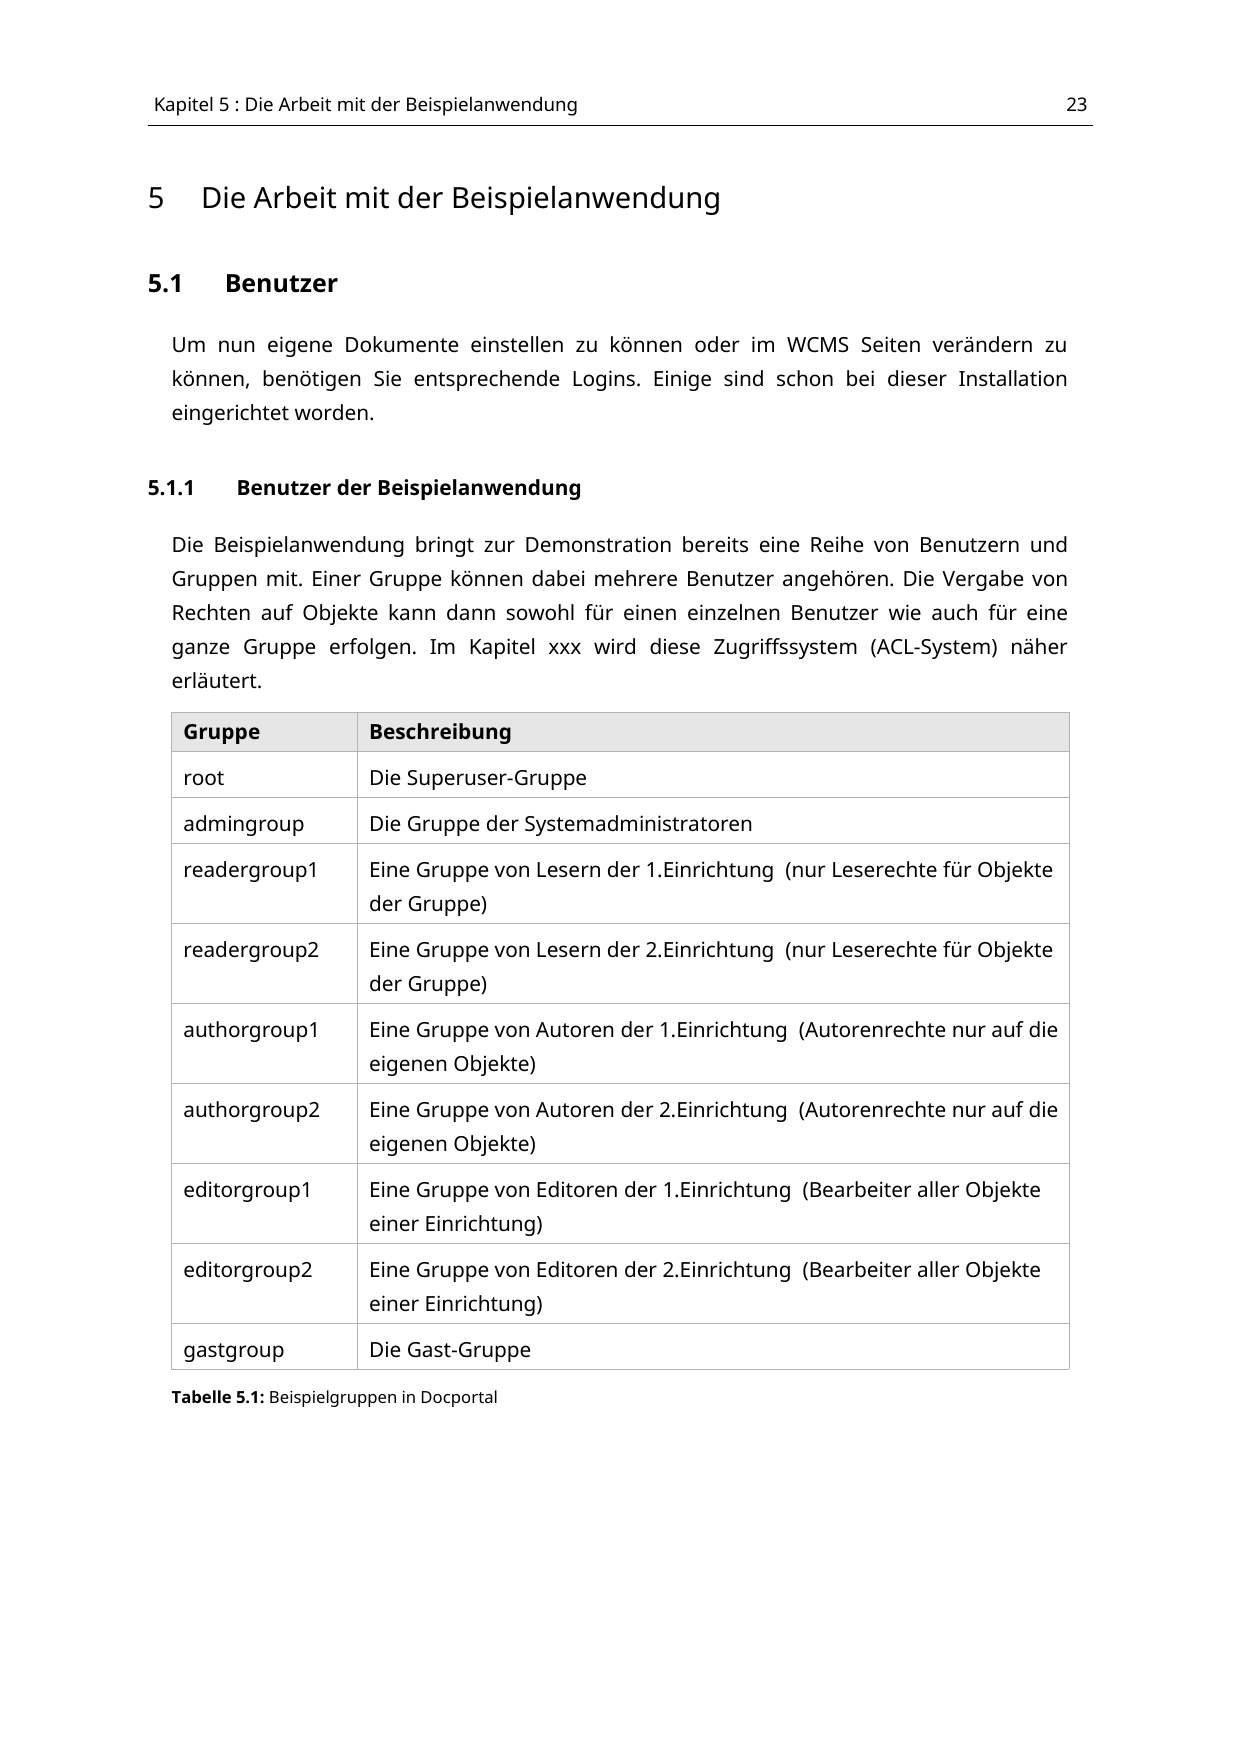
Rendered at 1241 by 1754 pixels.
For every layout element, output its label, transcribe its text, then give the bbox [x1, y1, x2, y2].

table_cell gastgroup [172, 1324, 357, 1369]
table_cell readergroup2 [172, 924, 357, 1003]
table_header Beschreibung [358, 713, 1069, 751]
table_cell authorgroup2 [172, 1084, 357, 1163]
table_cell editorgroup1 [172, 1164, 357, 1243]
table_cell Eine Gruppe von Editoren der 1.Einrichtung (Bearbeiter aller Objekte einer Einrichtung) [358, 1164, 1069, 1243]
table_cell Eine Gruppe von Autoren der 1.Einrichtung (Autorenrechte nur auf die eigenen Objekte) [358, 1004, 1069, 1083]
table_cell Eine Gruppe von Editoren der 2.Einrichtung (Bearbeiter aller Objekte einer Einrichtung) [358, 1244, 1069, 1323]
table_cell Eine Gruppe von Autoren der 2.Einrichtung (Autorenrechte nur auf die eigenen Objekte) [358, 1084, 1069, 1163]
table_cell Eine Gruppe von Lesern der 2.Einrichtung (nur Leserechte für Objekte der Gruppe) [358, 924, 1069, 1003]
table_cell authorgroup1 [172, 1004, 357, 1083]
table_cell root [172, 752, 357, 797]
subtitle Benutzer der Beispielanwendung [148, 473, 1092, 501]
text Um nun eigene Dokumente einstellen zu können oder im WCMS Seiten verändern zu können, benötigen Sie entsprechende Logins. Einige sind schon bei dieser Installation eingerichtet worden. [171, 330, 1069, 426]
table_header Gruppe [172, 713, 357, 751]
table_cell Die Gast-Gruppe [358, 1324, 1069, 1369]
table_cell admingroup [172, 798, 357, 843]
text Die Beispielanwendung bringt zur Demonstration bereits eine Reihe von Benutzern und Gruppen mit. Einer Gruppe können dabei mehrere Benutzer angehören. Die Vergabe von Rechten auf Objekte kann dann sowohl für einen einzelnen Benutzer wie auch für eine ganze Gruppe erfolgen. Im Kapitel xxx wird diese Zugriffssystem (ACL-System) näher erläutert. [171, 531, 1069, 694]
subtitle Die Arbeit mit der Beispielanwendung [148, 177, 1092, 217]
table_cell Eine Gruppe von Lesern der 1.Einrichtung (nur Leserechte für Objekte der Gruppe) [358, 844, 1069, 923]
subtitle Benutzer [148, 266, 1092, 300]
table_cell readergroup1 [172, 844, 357, 923]
table_cell Die Superuser-Gruppe [358, 752, 1069, 797]
text Tabelle 5.1: Beispielgruppen in Docportal [171, 1385, 1069, 1408]
table_cell Die Gruppe der Systemadministratoren [358, 798, 1069, 843]
table_cell editorgroup2 [172, 1244, 357, 1323]
